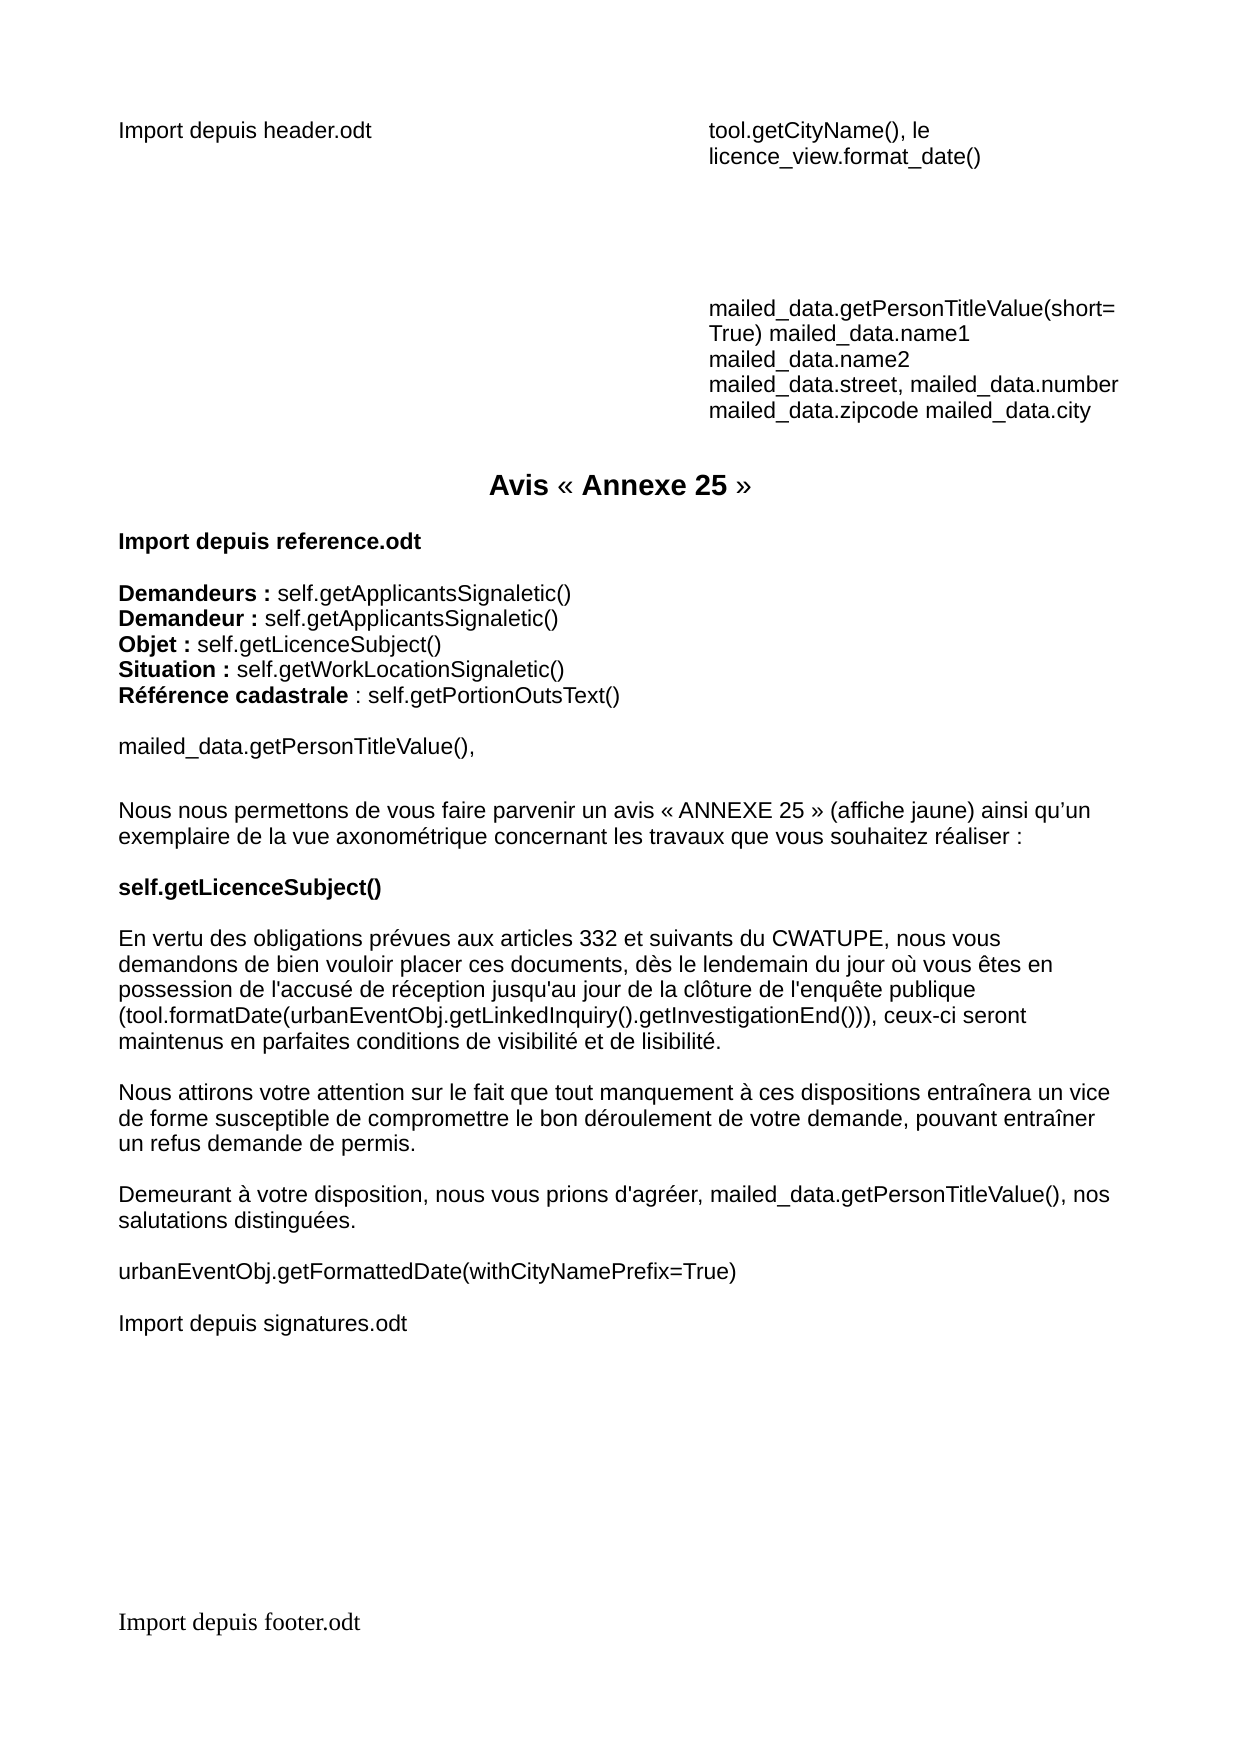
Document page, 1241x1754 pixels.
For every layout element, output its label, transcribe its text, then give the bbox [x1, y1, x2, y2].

text Demeurant à votre disposition, nous vous prions d'agréer, mailed_data.getPersonTitleValue(), nos salutations distinguées. [118, 1182, 1122, 1233]
text Import depuis signatures.odt [118, 1310, 1122, 1336]
text Nous attirons votre attention sur le fait que tout manquement à ces dispositions entraînera un vice de forme susceptible de compromettre le bon déroulement de votre demande, pouvant entraîner un refus demande de permis. [118, 1079, 1122, 1156]
title self.getLicenceSubject() [118, 874, 1122, 900]
text Demandeur : self.getApplicantsSignaletic() [118, 606, 1122, 631]
title Avis « Annexe 25 » [118, 468, 1122, 501]
text Situation : self.getWorkLocationSignaletic() [118, 657, 1122, 683]
text Objet : self.getLicenceSubject() [118, 631, 1122, 657]
text urbanEventObj.getFormattedDate(withCityNamePrefix=True) [118, 1259, 1122, 1284]
table_header Import depuis header.odt [118, 118, 708, 436]
text mailed_data.getPersonTitleValue(), [118, 734, 1122, 759]
text Demandeurs : self.getApplicantsSignaletic() [118, 580, 1122, 606]
table_header tool.getCityName(), le licence_view.format_date() mailed_data.getPersonTitleValue(short=True) mailed_data.name1 mailed_data.name2 mailed_data.street, mailed_data.number mailed_data.zipcode mailed_data.city [709, 118, 1128, 436]
text Référence cadastrale : self.getPortionOutsText() [118, 683, 1122, 708]
text En vertu des obligations prévues aux articles 332 et suivants du CWATUPE, nous vous demandons de bien vouloir placer ces documents, dès le lendemain du jour où vous êtes en possession de l'accusé de réception jusqu'au jour de la clôture de l'enquête publique (tool.formatDate(urbanEventObj.getLinkedInquiry().getInvestigationEnd())), ceux-ci seront maintenus en parfaites conditions de visibilité et de lisibilité. [118, 926, 1122, 1054]
text Import depuis reference.odt [118, 529, 1122, 554]
text Nous nous permettons de vous faire parvenir un avis « ANNEXE 25 » (affiche jaune) ainsi qu’un exemplaire de la vue axonométrique concernant les travaux que vous souhaitez réaliser : [118, 798, 1122, 849]
